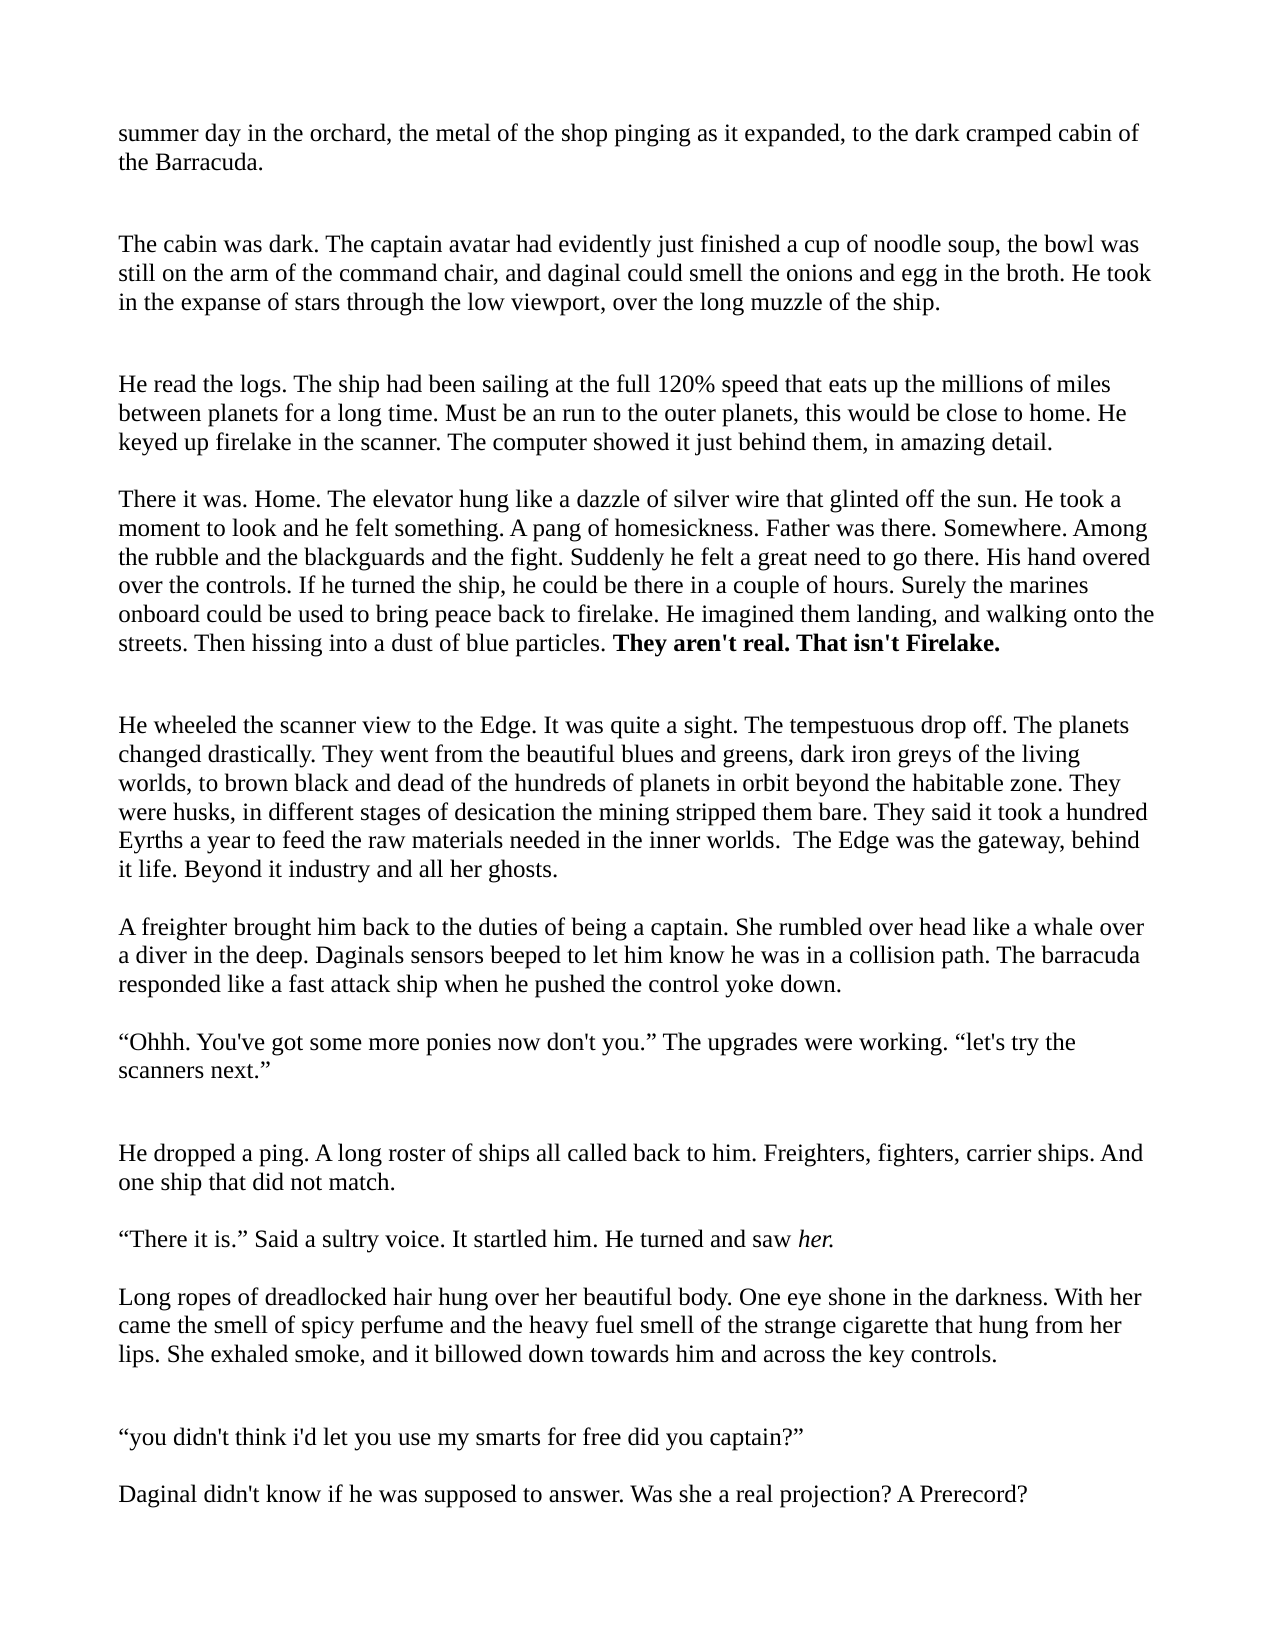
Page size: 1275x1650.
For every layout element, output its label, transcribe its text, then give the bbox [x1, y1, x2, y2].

text summer day in the orchard, the metal of the shop pinging as it expanded, to the dark cramped cabin of the Barracuda. [118, 118, 1157, 176]
text He wheeled the scanner view to the Edge. It was quite a sight. The tempestuous drop off. The planets changed drastically. They went from the beautiful blues and greens, dark iron greys of the living worlds, to brown black and dead of the hundreds of planets in orbit beyond the habitable zone. They were husks, in different stages of desication the mining stripped them bare. They said it took a hundred Eyrths a year to feed the raw materials needed in the inner worlds. The Edge was the gateway, behind it life. Beyond it industry and all her ghosts. A freighter brought him back to the duties of being a captain. She rumbled over head like a whale over a diver in the deep. Daginals sensors beeped to let him know he was in a collision path. The barracuda responded like a fast attack ship when he pushed the control yoke down. “Ohhh. You've got some more ponies now don't you.” The upgrades were working. “let's try the scanners next.” [118, 711, 1157, 1084]
text “you didn't think i'd let you use my smarts for free did you captain?” Daginal didn't know if he was supposed to answer. Was she a real projection? A Prerecord? [118, 1422, 1157, 1508]
text The cabin was dark. The captain avatar had evidently just finished a cup of noodle soup, the bowl was still on the arm of the command chair, and daginal could smell the onions and egg in the broth. He took in the expanse of stars through the low viewport, over the long muzzle of the ship. [118, 229, 1157, 316]
text He read the logs. The ship had been sailing at the full 120% speed that eats up the millions of miles between planets for a long time. Must be an run to the outer planets, this would be close to home. He keyed up firelake in the scanner. The computer showed it just behind them, in amazing detail. There it was. Home. The elevator hung like a dazzle of silver wire that glinted off the sun. He took a moment to look and he felt something. A pang of homesickness. Father was there. Somewhere. Among the rubble and the blackguards and the fight. Suddenly he felt a great need to go there. His hand overed over the controls. If he turned the ship, he could be there in a couple of hours. Surely the marines onboard could be used to bring peace back to firelake. He imagined them landing, and walking onto the streets. Then hissing into a dust of blue particles. They aren't real. That isn't Firelake. [118, 369, 1157, 657]
text He dropped a ping. A long roster of ships all called back to him. Freighters, fighters, carrier ships. And one ship that did not match. “There it is.” Said a sultry voice. It startled him. He turned and saw her. Long ropes of dreadlocked hair hung over her beautiful body. One eye shone in the darkness. With her came the smell of spicy perfume and the heavy fuel smell of the strange cigarette that hung from her lips. She exhaled smoke, and it billowed down towards him and across the key controls. [118, 1138, 1157, 1368]
